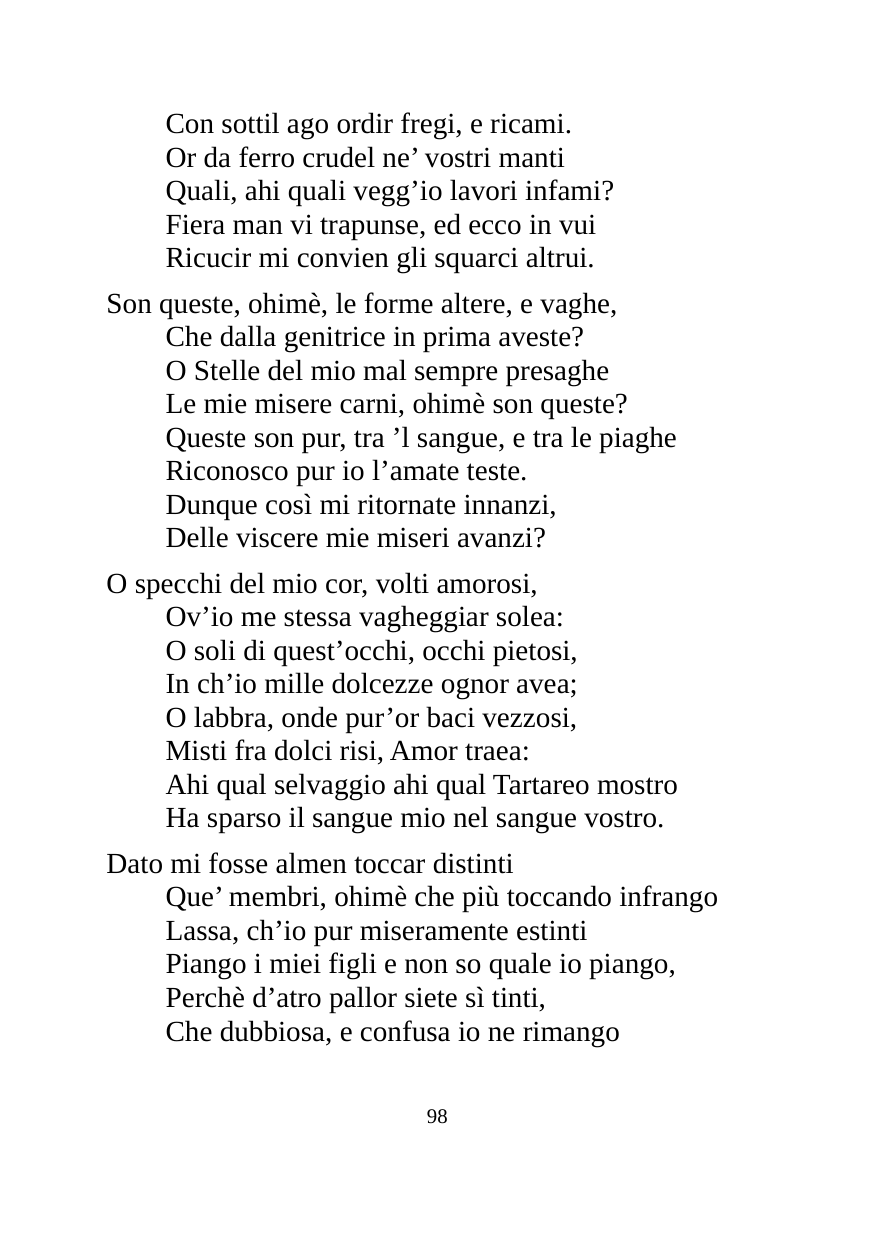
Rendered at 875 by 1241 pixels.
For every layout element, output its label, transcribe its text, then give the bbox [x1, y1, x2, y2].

text In ch’io mille dolcezze ognor avea; [106, 666, 768, 700]
text Misti fra dolci risi, Amor traea: [106, 733, 768, 767]
text Riconosco pur io l’amate teste. [106, 453, 768, 487]
text O labbra, onde pur’or baci vezzosi, [106, 700, 768, 733]
text Son queste, ohimè, le forme altere, e vaghe, [106, 286, 768, 319]
text Or da ferro crudel ne’ vostri manti [106, 140, 768, 173]
text Dunque così mi ritornate innanzi, [106, 487, 768, 521]
text O soli di quest’occhi, occhi pietosi, [106, 633, 768, 666]
text Ha sparso il sangue mio nel sangue vostro. [106, 801, 768, 834]
text Ov’io me stessa vagheggiar solea: [106, 599, 768, 633]
text Dato mi fosse almen toccar distinti [106, 846, 768, 879]
text O specchi del mio cor, volti amorosi, [106, 566, 768, 599]
text Piango i miei figli e non so quale io piango, [106, 947, 768, 980]
text Quali, ahi quali vegg’io lavori infami? [106, 173, 768, 207]
text O Stelle del mio mal sempre presaghe [106, 353, 768, 386]
text Le mie misere carni, ohimè son queste? [106, 386, 768, 420]
text Con sottil ago ordir fregi, e ricami. [106, 106, 768, 140]
text Fiera man vi trapunse, ed ecco in vui [106, 207, 768, 240]
text Che dubbiosa, e confusa io ne rimango [106, 1014, 768, 1047]
text Lassa, ch’io pur miseramente estinti [106, 913, 768, 947]
text Delle viscere mie miseri avanzi? [106, 521, 768, 554]
text Queste son pur, tra ’l sangue, e tra le piaghe [106, 420, 768, 453]
text Che dalla genitrice in prima aveste? [106, 319, 768, 353]
text Perchè d’atro pallor siete sì tinti, [106, 980, 768, 1014]
text Ahi qual selvaggio ahi qual Tartareo mostro [106, 767, 768, 801]
text Ricucir mi convien gli squarci altrui. [106, 240, 768, 274]
text Que’ membri, ohimè che più toccando infrango [106, 879, 768, 913]
